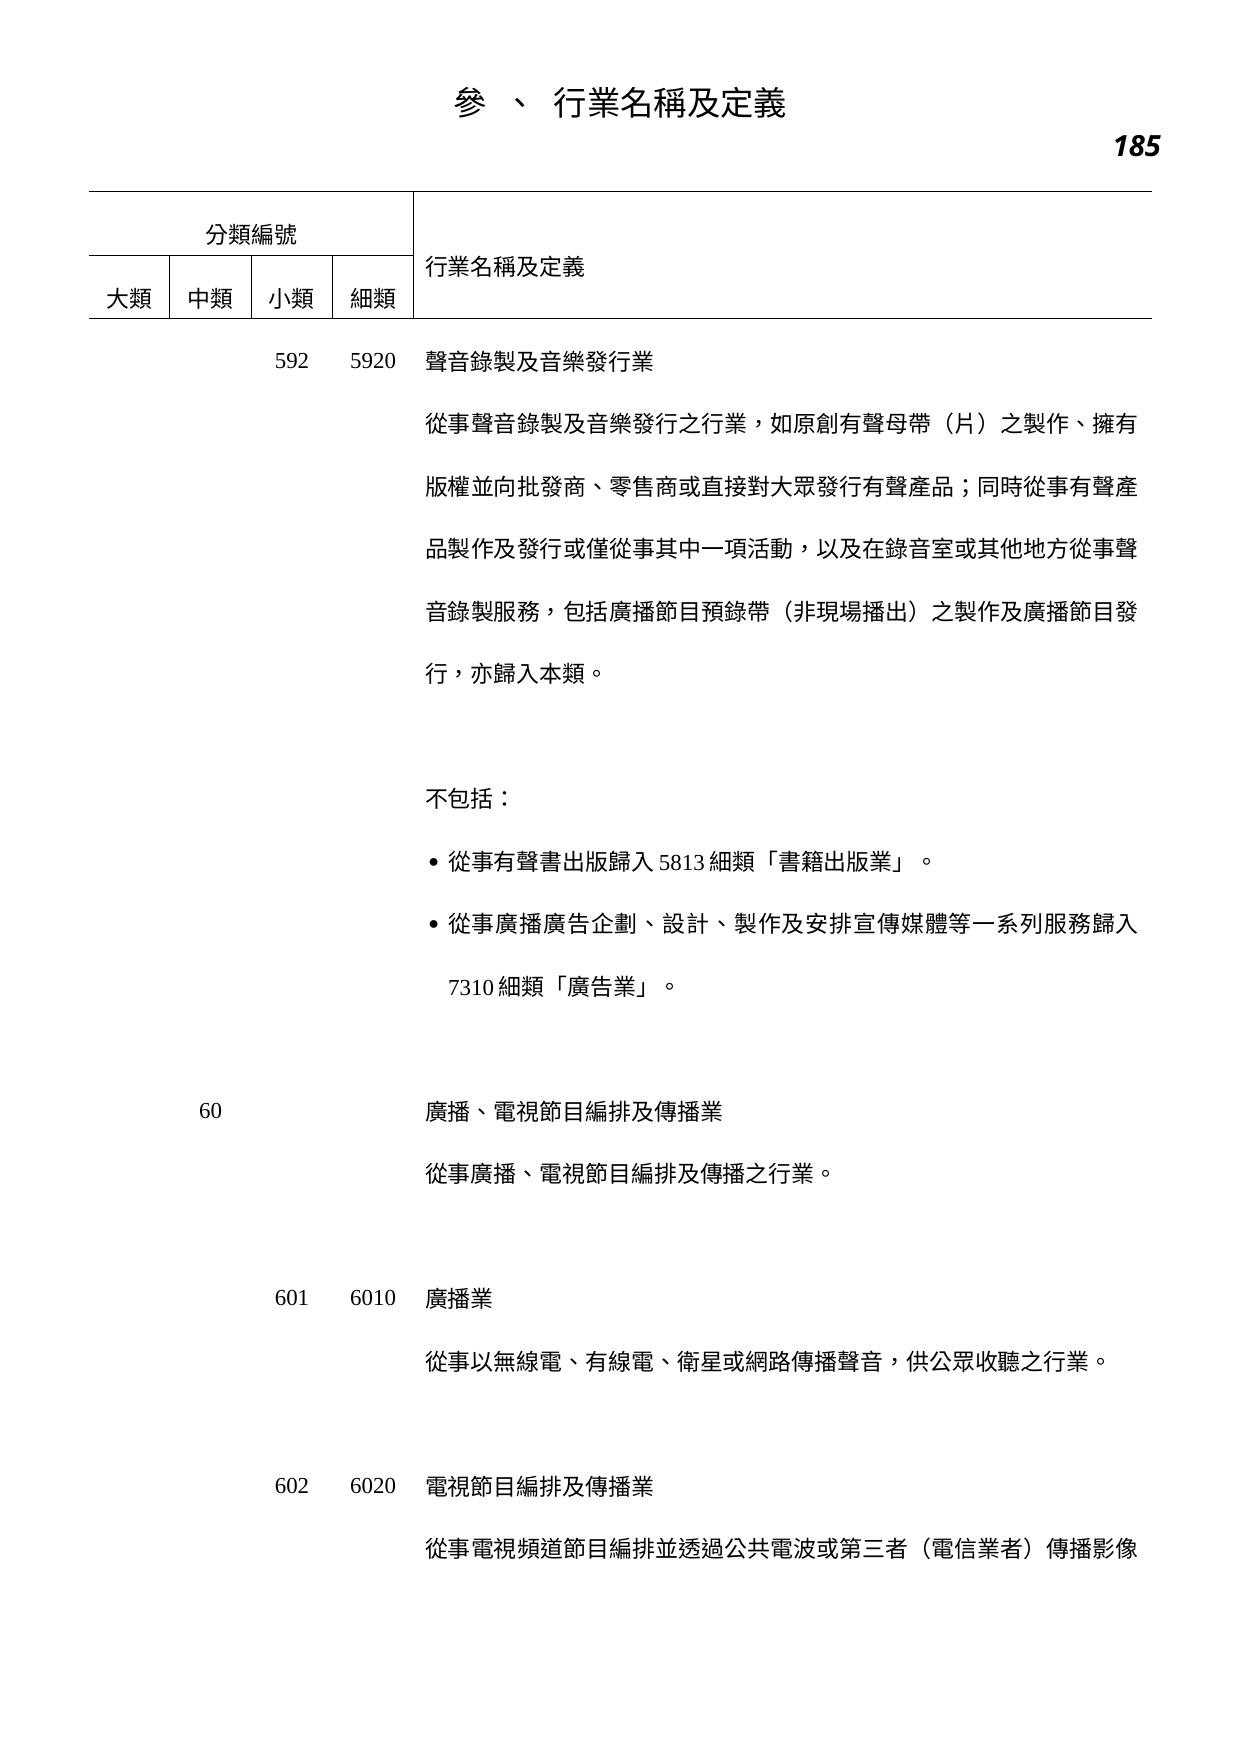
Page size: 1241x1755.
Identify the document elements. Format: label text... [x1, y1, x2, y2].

table_cell 聲音錄製及音樂發行業 從事聲音錄製及音樂發行之行業，如原創有聲母帶（片）之製作、擁有版權並向批發商、零售商或直接對大眾發行有聲產品；同時從事有聲產品製作及發行或僅從事其中一項活動，以及在錄音室或其他地方從事聲音錄製服務，包括廣播節目預錄帶（非現場播出）之製作及廣播節目發行，亦歸入本類。 不包括： 從事有聲書出版歸入5813細類「書籍出版業」。 從事廣播廣告企劃、設計、製作及安排宣傳媒體等一系列服務歸入7310細類「廣告業」。 [414, 319, 1152, 1068]
table_cell 中類 [170, 256, 251, 318]
table_cell 電視節目編排及傳播業 從事電視頻道節目編排並透過公共電波或第三者（電信業者）傳播影像 [414, 1443, 1152, 1568]
table_cell 細類 [333, 256, 413, 318]
table_cell [170, 319, 251, 1068]
table_cell 5920 [332, 319, 413, 1068]
table_cell [89, 1443, 170, 1568]
table_cell 廣播業 從事以無線電、有線電、衛星或網路傳播聲音，供公眾收聽之行業。 [414, 1256, 1152, 1443]
table_cell 廣播、電視節目編排及傳播業 從事廣播、電視節目編排及傳播之行業。 [414, 1068, 1152, 1256]
table_cell 592 [251, 319, 332, 1068]
table_cell 6010 [332, 1256, 413, 1443]
table_header 分類編號 [89, 192, 413, 255]
table_cell [332, 1068, 413, 1256]
table_cell [251, 1068, 332, 1256]
table_cell [89, 1068, 170, 1256]
table_cell [170, 1443, 251, 1568]
table_cell 小類 [252, 256, 332, 318]
table_cell 6020 [332, 1443, 413, 1568]
table_cell [170, 1256, 251, 1443]
table_cell 601 [251, 1256, 332, 1443]
table_cell 60 [170, 1068, 251, 1256]
table_cell 大類 [89, 256, 169, 318]
table_header 行業名稱及定義 [414, 192, 1152, 318]
table_cell [89, 319, 170, 1068]
table_cell [89, 1256, 170, 1443]
table_cell 602 [251, 1443, 332, 1568]
